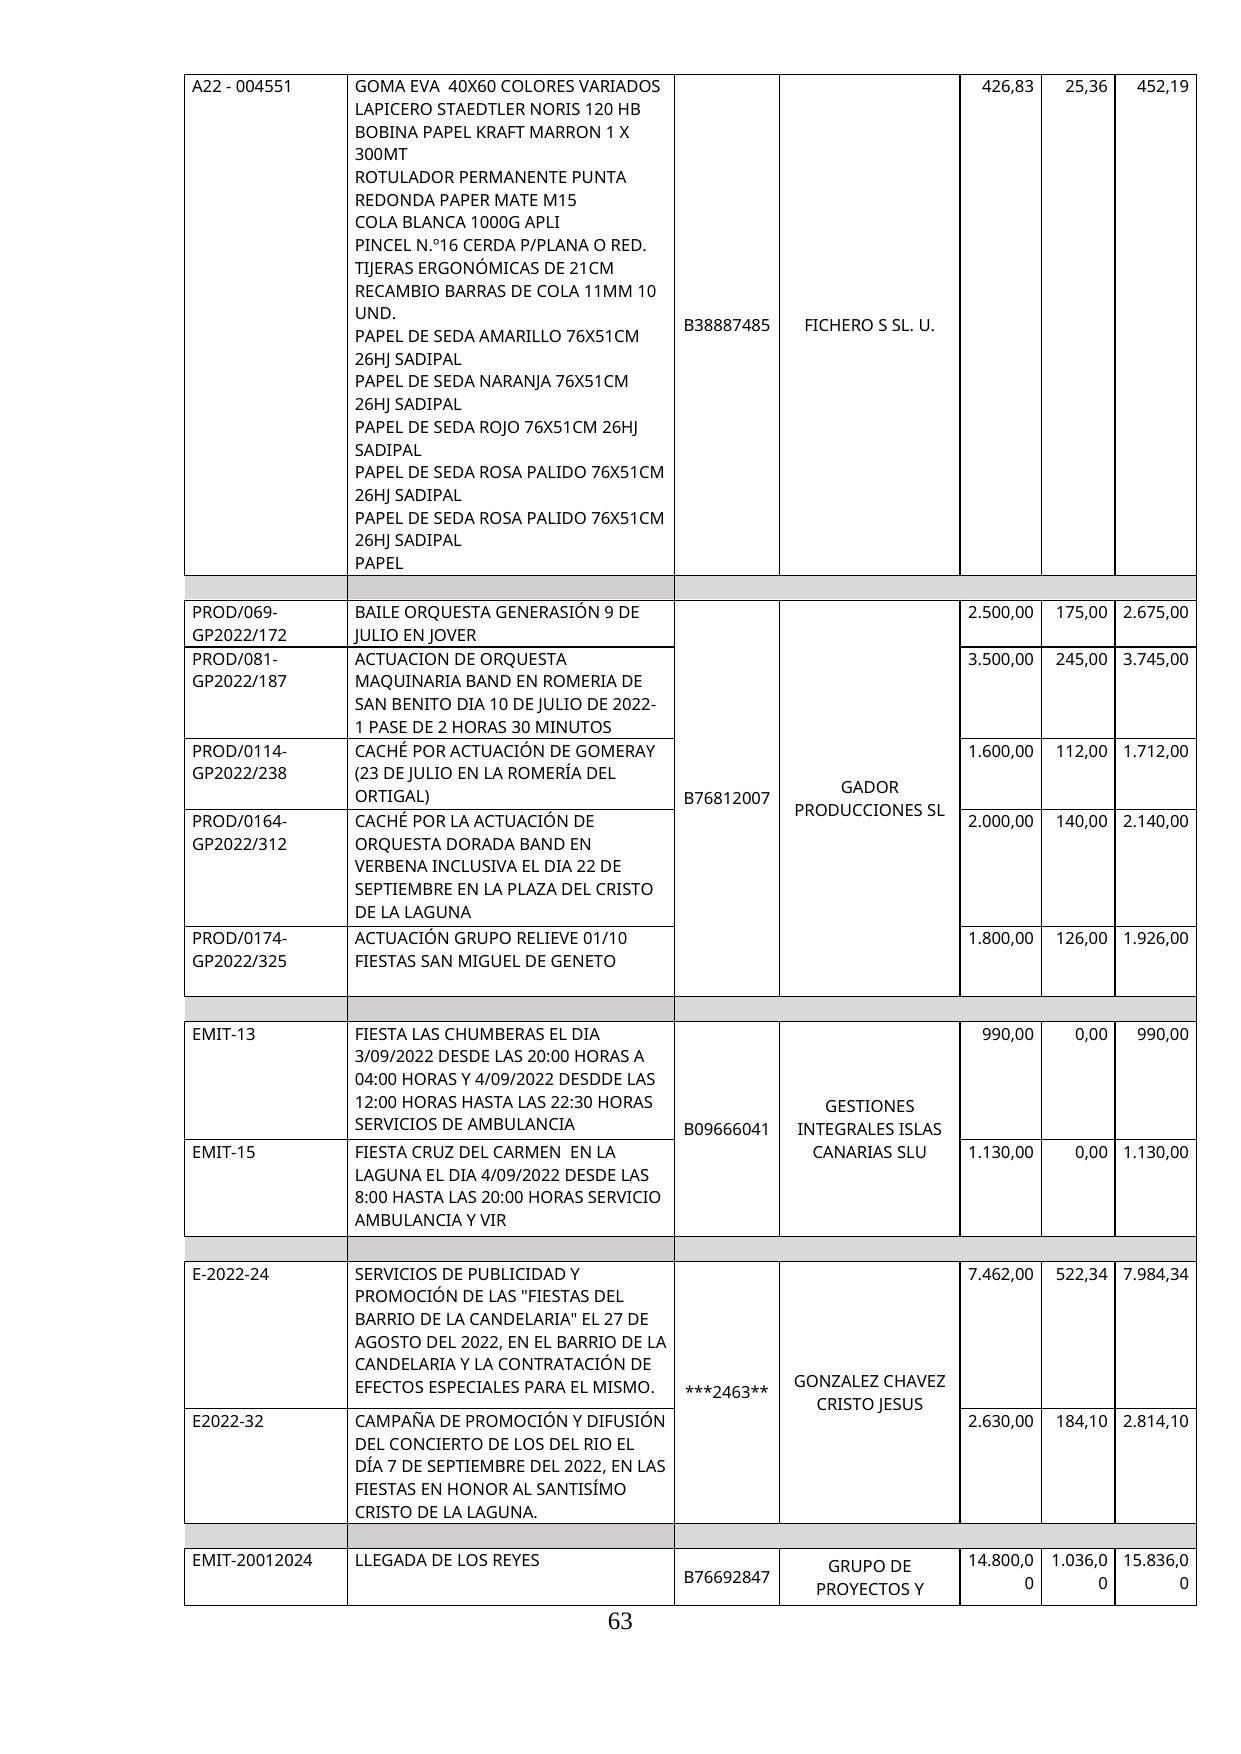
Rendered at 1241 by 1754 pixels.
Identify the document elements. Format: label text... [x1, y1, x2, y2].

table_cell 2.675,00 [1116, 601, 1196, 646]
table_cell 112,00 [1042, 739, 1114, 808]
table_cell 175,00 [1042, 601, 1114, 646]
table_cell 7.462,00 [961, 1262, 1041, 1408]
table_cell SERVICIOS DE PUBLICIDAD Y PROMOCIÓN DE LAS "FIESTAS DEL BARRIO DE LA CANDELARIA" EL 27 DE AGOSTO DEL 2022, EN EL BARRIO DE LA CANDELARIA Y LA CONTRATACIÓN DE EFECTOS ESPECIALES PARA EL MISMO. [348, 1262, 674, 1408]
table_cell 1.130,00 [1116, 1140, 1196, 1236]
table_cell GESTIONES INTEGRALES ISLAS CANARIAS SLU [780, 1022, 959, 1236]
table_cell [185, 1524, 347, 1548]
table_cell LLEGADA DE LOS REYES [348, 1549, 674, 1605]
table_cell PROD/069-GP2022/172 [185, 601, 347, 646]
table_cell 25,36 [1042, 75, 1114, 574]
table_cell 0,00 [1042, 1140, 1114, 1236]
table_cell [779, 1237, 960, 1261]
table_cell [960, 576, 1041, 599]
table_cell EMIT-13 [185, 1022, 347, 1139]
table_cell CACHÉ POR ACTUACIÓN DE GOMERAY (23 DE JULIO EN LA ROMERÍA DEL ORTIGAL) [348, 739, 674, 808]
table_cell [779, 997, 960, 1021]
table_cell 2.000,00 [961, 810, 1041, 926]
table_cell CACHÉ POR LA ACTUACIÓN DE ORQUESTA DORADA BAND EN VERBENA INCLUSIVA EL DIA 22 DE SEPTIEMBRE EN LA PLAZA DEL CRISTO DE LA LAGUNA [348, 810, 674, 926]
table_cell [1041, 997, 1115, 1021]
table_cell 452,19 [1116, 75, 1196, 574]
table_cell [675, 997, 779, 1021]
table_cell [779, 576, 960, 599]
table_cell ACTUACION DE ORQUESTA MAQUINARIA BAND EN ROMERIA DE SAN BENITO DIA 10 DE JULIO DE 2022- 1 PASE DE 2 HORAS 30 MINUTOS [348, 648, 674, 738]
table_cell 7.984,34 [1116, 1262, 1196, 1408]
table_cell 2.140,00 [1116, 810, 1196, 926]
table_cell 990,00 [1116, 1022, 1196, 1139]
table_cell B76692847 [675, 1549, 779, 1605]
table_cell FIESTA LAS CHUMBERAS EL DIA 3/09/2022 DESDE LAS 20:00 HORAS A 04:00 HORAS Y 4/09/2022 DESDDE LAS 12:00 HORAS HASTA LAS 22:30 HORAS SERVICIOS DE AMBULANCIA [348, 1022, 674, 1139]
table_cell [675, 1237, 779, 1261]
table_cell [348, 997, 674, 1021]
table_cell FIESTA CRUZ DEL CARMEN EN LA LAGUNA EL DIA 4/09/2022 DESDE LAS 8:00 HASTA LAS 20:00 HORAS SERVICIO AMBULANCIA Y VIR [348, 1140, 674, 1236]
table_cell 2.814,10 [1116, 1409, 1196, 1523]
table_cell GOMA EVA 40X60 COLORES VARIADOS LAPICERO STAEDTLER NORIS 120 HB BOBINA PAPEL KRAFT MARRON 1 X 300MT ROTULADOR PERMANENTE PUNTA REDONDA PAPER MATE M15 COLA BLANCA 1000G APLI PINCEL N.º16 CERDA P/PLANA O RED. TIJERAS ERGONÓMICAS DE 21CM RECAMBIO BARRAS DE COLA 11MM 10 UND. PAPEL DE SEDA AMARILLO 76X51CM 26HJ SADIPAL PAPEL DE SEDA NARANJA 76X51CM 26HJ SADIPAL PAPEL DE SEDA ROJO 76X51CM 26HJ SADIPAL PAPEL DE SEDA ROSA PALIDO 76X51CM 26HJ SADIPAL PAPEL DE SEDA ROSA PALIDO 76X51CM 26HJ SADIPAL PAPEL [348, 75, 674, 574]
table_cell E-2022-24 [185, 1262, 347, 1408]
table_cell [960, 1237, 1041, 1261]
table_cell [1115, 1524, 1196, 1548]
table_cell 522,34 [1042, 1262, 1114, 1408]
table_cell 990,00 [961, 1022, 1041, 1139]
table_cell B76812007 [675, 601, 779, 996]
table_cell EMIT-15 [185, 1140, 347, 1236]
table_cell 1.036,00 [1042, 1549, 1114, 1605]
table_cell FICHERO S SL. U. [780, 75, 959, 574]
table_cell [675, 576, 779, 599]
table_cell 245,00 [1042, 648, 1114, 738]
table_cell [1115, 997, 1196, 1021]
table_cell E2022-32 [185, 1409, 347, 1523]
table_cell 426,83 [961, 75, 1041, 574]
table_cell 2.630,00 [961, 1409, 1041, 1523]
table_cell [348, 1237, 674, 1261]
table_cell [1115, 1237, 1196, 1261]
table_cell 126,00 [1042, 927, 1114, 996]
table_cell ACTUACIÓN GRUPO RELIEVE 01/10 FIESTAS SAN MIGUEL DE GENETO [348, 927, 674, 996]
table_cell 140,00 [1042, 810, 1114, 926]
table_cell 3.500,00 [961, 648, 1041, 738]
table_cell 1.926,00 [1116, 927, 1196, 996]
table_cell [185, 997, 347, 1021]
table_cell B38887485 [675, 75, 779, 574]
table_cell GRUPO DE PROYECTOS Y [780, 1549, 959, 1605]
table_cell 184,10 [1042, 1409, 1114, 1523]
table_cell 1.712,00 [1116, 739, 1196, 808]
table_cell 3.745,00 [1116, 648, 1196, 738]
table_cell [348, 1524, 674, 1548]
table_cell BAILE ORQUESTA GENERASIÓN 9 DE JULIO EN JOVER [348, 601, 674, 646]
table_cell [348, 576, 674, 599]
table_cell [779, 1524, 960, 1548]
table_cell [185, 576, 347, 599]
table_cell GONZALEZ CHAVEZ CRISTO JESUS [780, 1262, 959, 1523]
table_cell [1041, 576, 1115, 599]
table_cell GADOR PRODUCCIONES SL [780, 601, 959, 996]
table_cell PROD/0164-GP2022/312 [185, 810, 347, 926]
table_cell [1115, 576, 1196, 599]
table_cell 14.800,00 [961, 1549, 1041, 1605]
table_cell PROD/081-GP2022/187 [185, 648, 347, 738]
table_cell [960, 1524, 1041, 1548]
table_cell A22 - 004551 [185, 75, 347, 574]
table_cell [960, 997, 1041, 1021]
table_cell CAMPAÑA DE PROMOCIÓN Y DIFUSIÓN DEL CONCIERTO DE LOS DEL RIO EL DÍA 7 DE SEPTIEMBRE DEL 2022, EN LAS FIESTAS EN HONOR AL SANTISÍMO CRISTO DE LA LAGUNA. [348, 1409, 674, 1523]
table_cell 1.600,00 [961, 739, 1041, 808]
table_cell 0,00 [1042, 1022, 1114, 1139]
table_cell PROD/0174-GP2022/325 [185, 927, 347, 996]
table_cell PROD/0114-GP2022/238 [185, 739, 347, 808]
table_cell 1.800,00 [961, 927, 1041, 996]
table_cell [1041, 1524, 1115, 1548]
table_cell 1.130,00 [961, 1140, 1041, 1236]
table_cell EMIT-20012024 [185, 1549, 347, 1605]
table_cell 15.836,00 [1116, 1549, 1196, 1605]
table_cell 2.500,00 [961, 601, 1041, 646]
table_cell [675, 1524, 779, 1548]
table_cell [185, 1237, 347, 1261]
table_cell [1041, 1237, 1115, 1261]
table_cell ***2463** [675, 1262, 779, 1523]
table_cell B09666041 [675, 1022, 779, 1236]
